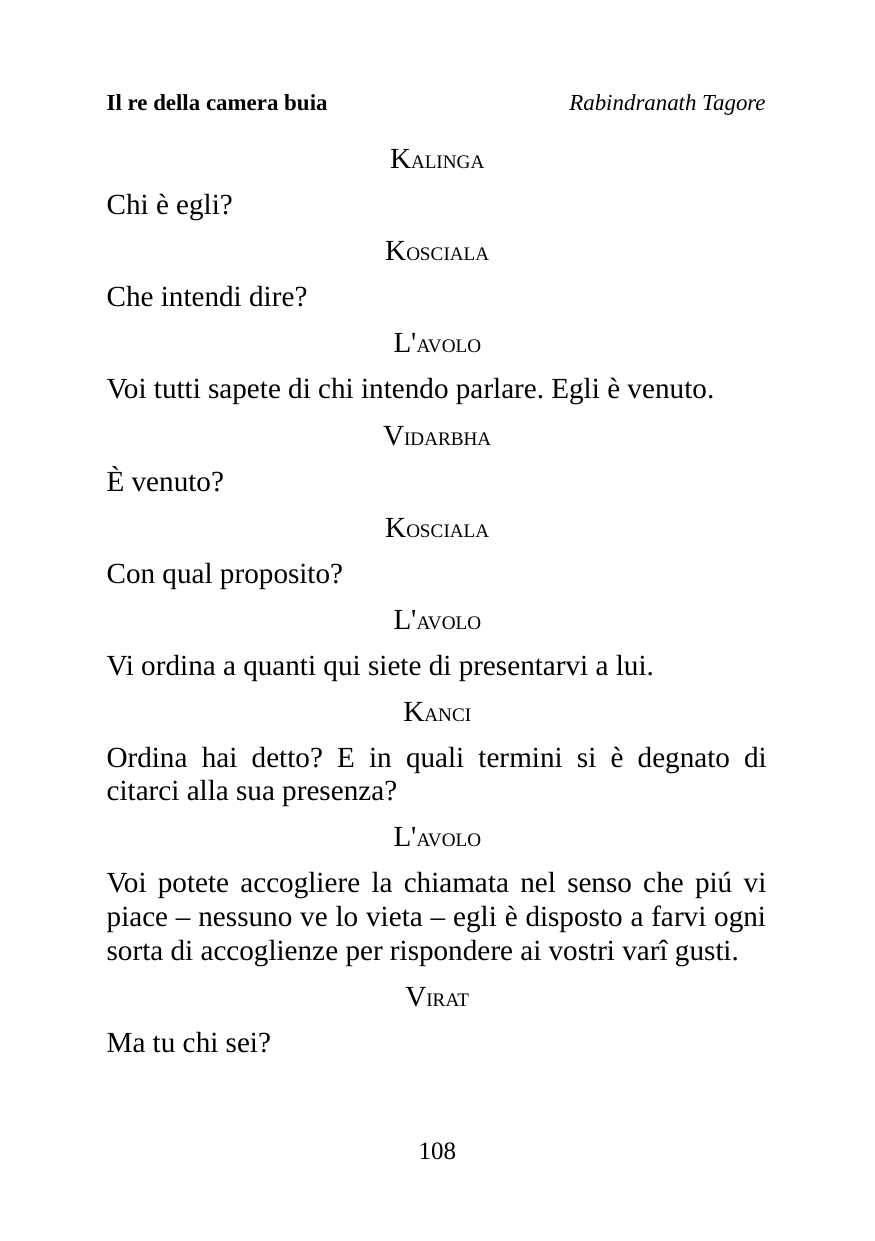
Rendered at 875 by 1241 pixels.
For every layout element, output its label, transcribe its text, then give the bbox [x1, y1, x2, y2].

text Ma tu chi sei? [106, 1025, 768, 1058]
text Voi potete accogliere la chiamata nel senso che piú vi piace – nessuno ve lo vieta – egli è disposto a farvi ogni sorta di accoglienze per rispondere ai vostri varî gusti. [106, 866, 768, 966]
text Vi ordina a quanti qui siete di presentarvi a lui. [106, 648, 768, 681]
text L'avolo [106, 819, 768, 853]
text Kalinga [106, 141, 768, 175]
text Chi è egli? [106, 187, 768, 221]
text Virat [106, 979, 768, 1012]
text Che intendi dire? [106, 279, 768, 313]
text L'avolo [106, 602, 768, 635]
text Con qual proposito? [106, 556, 768, 589]
text Kanci [106, 694, 768, 727]
text Ordina hai detto? E in quali termini si è degnato di citarci alla sua presenza? [106, 740, 768, 807]
text Kosciala [106, 233, 768, 267]
text Kosciala [106, 510, 768, 543]
text Vidarbha [106, 418, 768, 451]
text È venuto? [106, 464, 768, 497]
text Voi tutti sapete di chi intendo parlare. Egli è venuto. [106, 372, 768, 405]
text L'avolo [106, 326, 768, 359]
